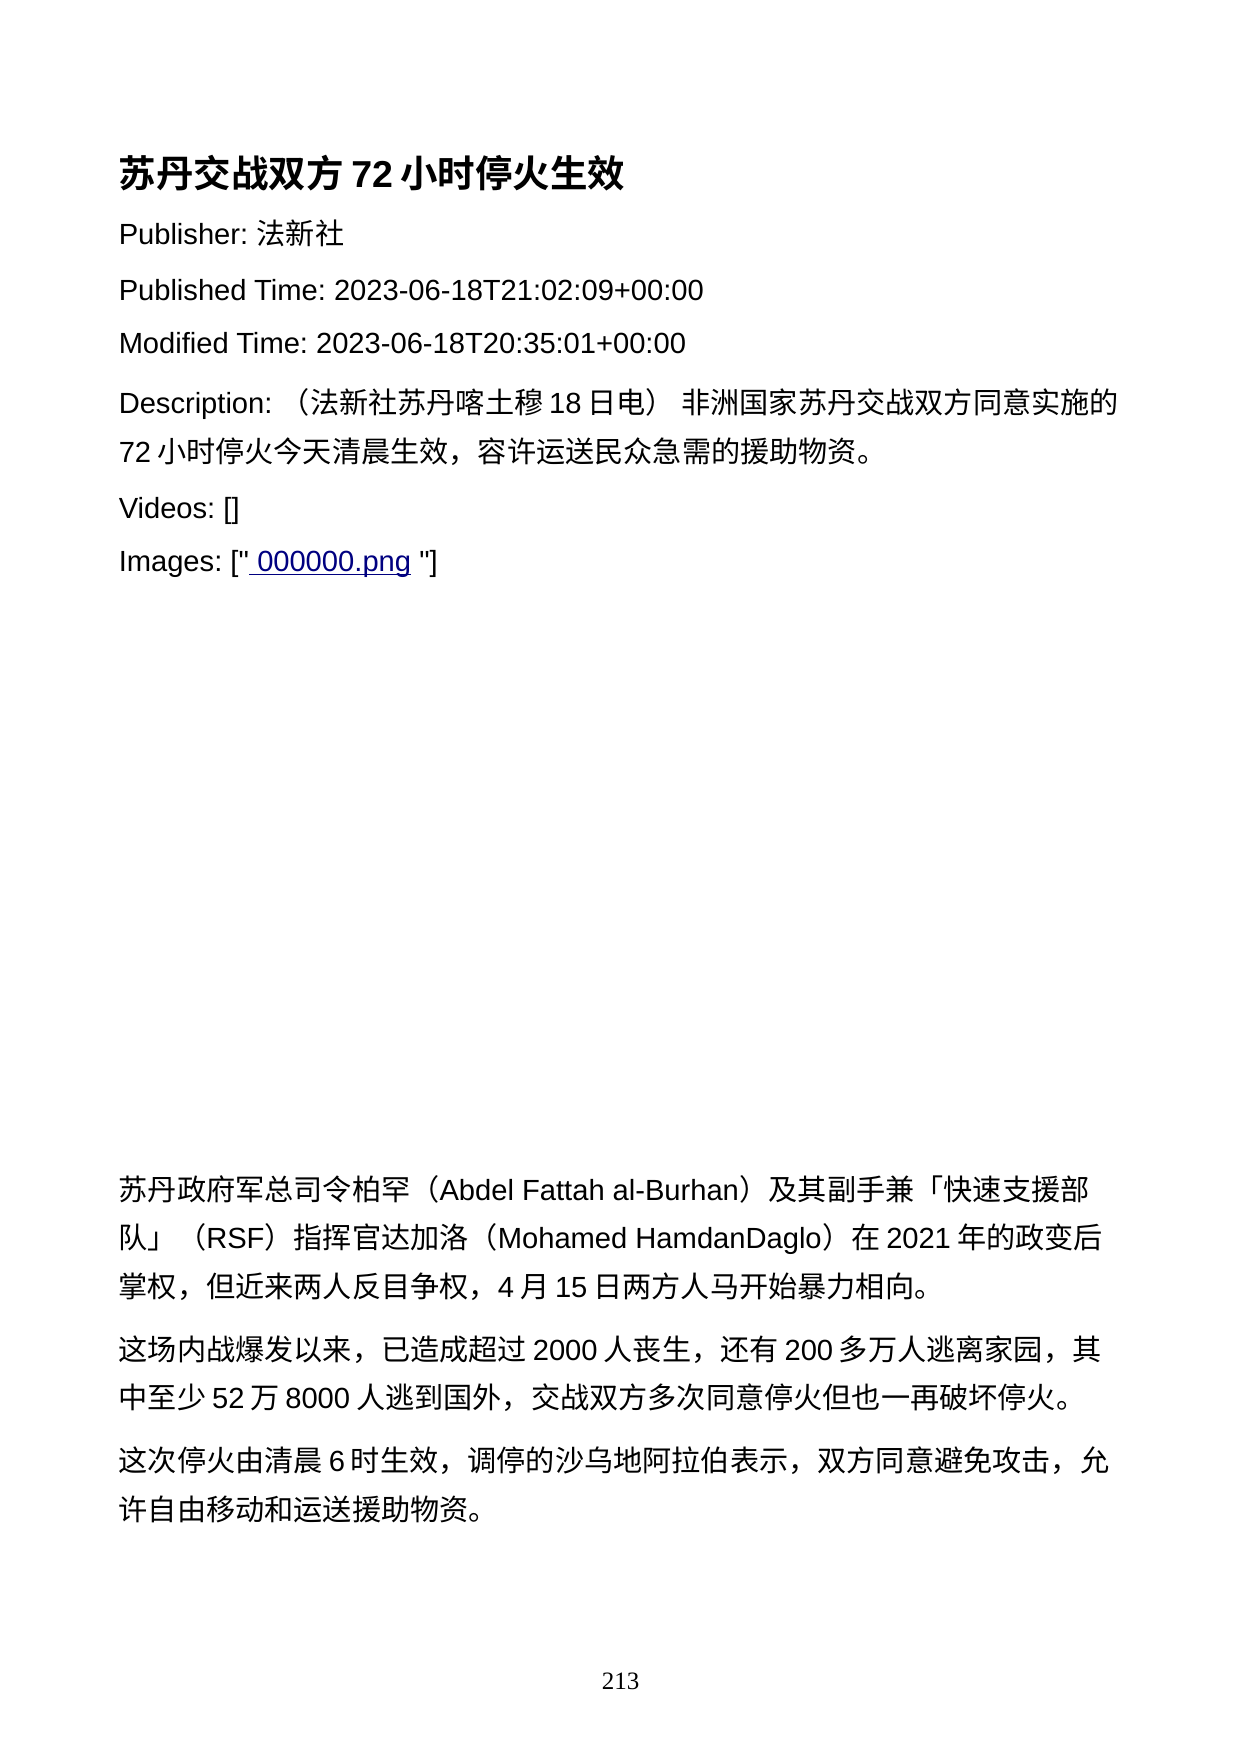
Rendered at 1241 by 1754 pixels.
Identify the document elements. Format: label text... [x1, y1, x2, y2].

text Publisher: 法新社 [118, 210, 1122, 253]
subtitle 苏丹交战双方72小时停火生效 [118, 143, 1122, 198]
text 苏丹政府军总司令柏罕（Abdel Fattah al-Burhan）及其副手兼「快速支援部队」（RSF）指挥官达加洛（Mohamed HamdanDaglo）在2021年的政变后掌权，但近来两人反目争权，4月15日两方人马开始暴力相向。 [118, 1166, 1122, 1305]
text Published Time: 2023-06-18T21:02:09+00:00 [118, 273, 1122, 307]
text Images: [" 000000.png "] [118, 544, 1122, 578]
text Modified Time: 2023-06-18T20:35:01+00:00 [118, 327, 1122, 360]
text 这次停火由清晨6时生效，调停的沙乌地阿拉伯表示，双方同意避免攻击，允许自由移动和运送援助物资。 [118, 1438, 1122, 1529]
text 这场内战爆发以来，已造成超过2000人丧生，还有200多万人逃离家园，其中至少52万8000人逃到国外，交战双方多次同意停火但也一再破坏停火。 [118, 1326, 1122, 1417]
text Videos: [] [118, 491, 1122, 525]
text Description: （法新社苏丹喀土穆18日电） 非洲国家苏丹交战双方同意实施的72小时停火今天清晨生效，容许运送民众急需的援助物资。 [118, 380, 1122, 471]
